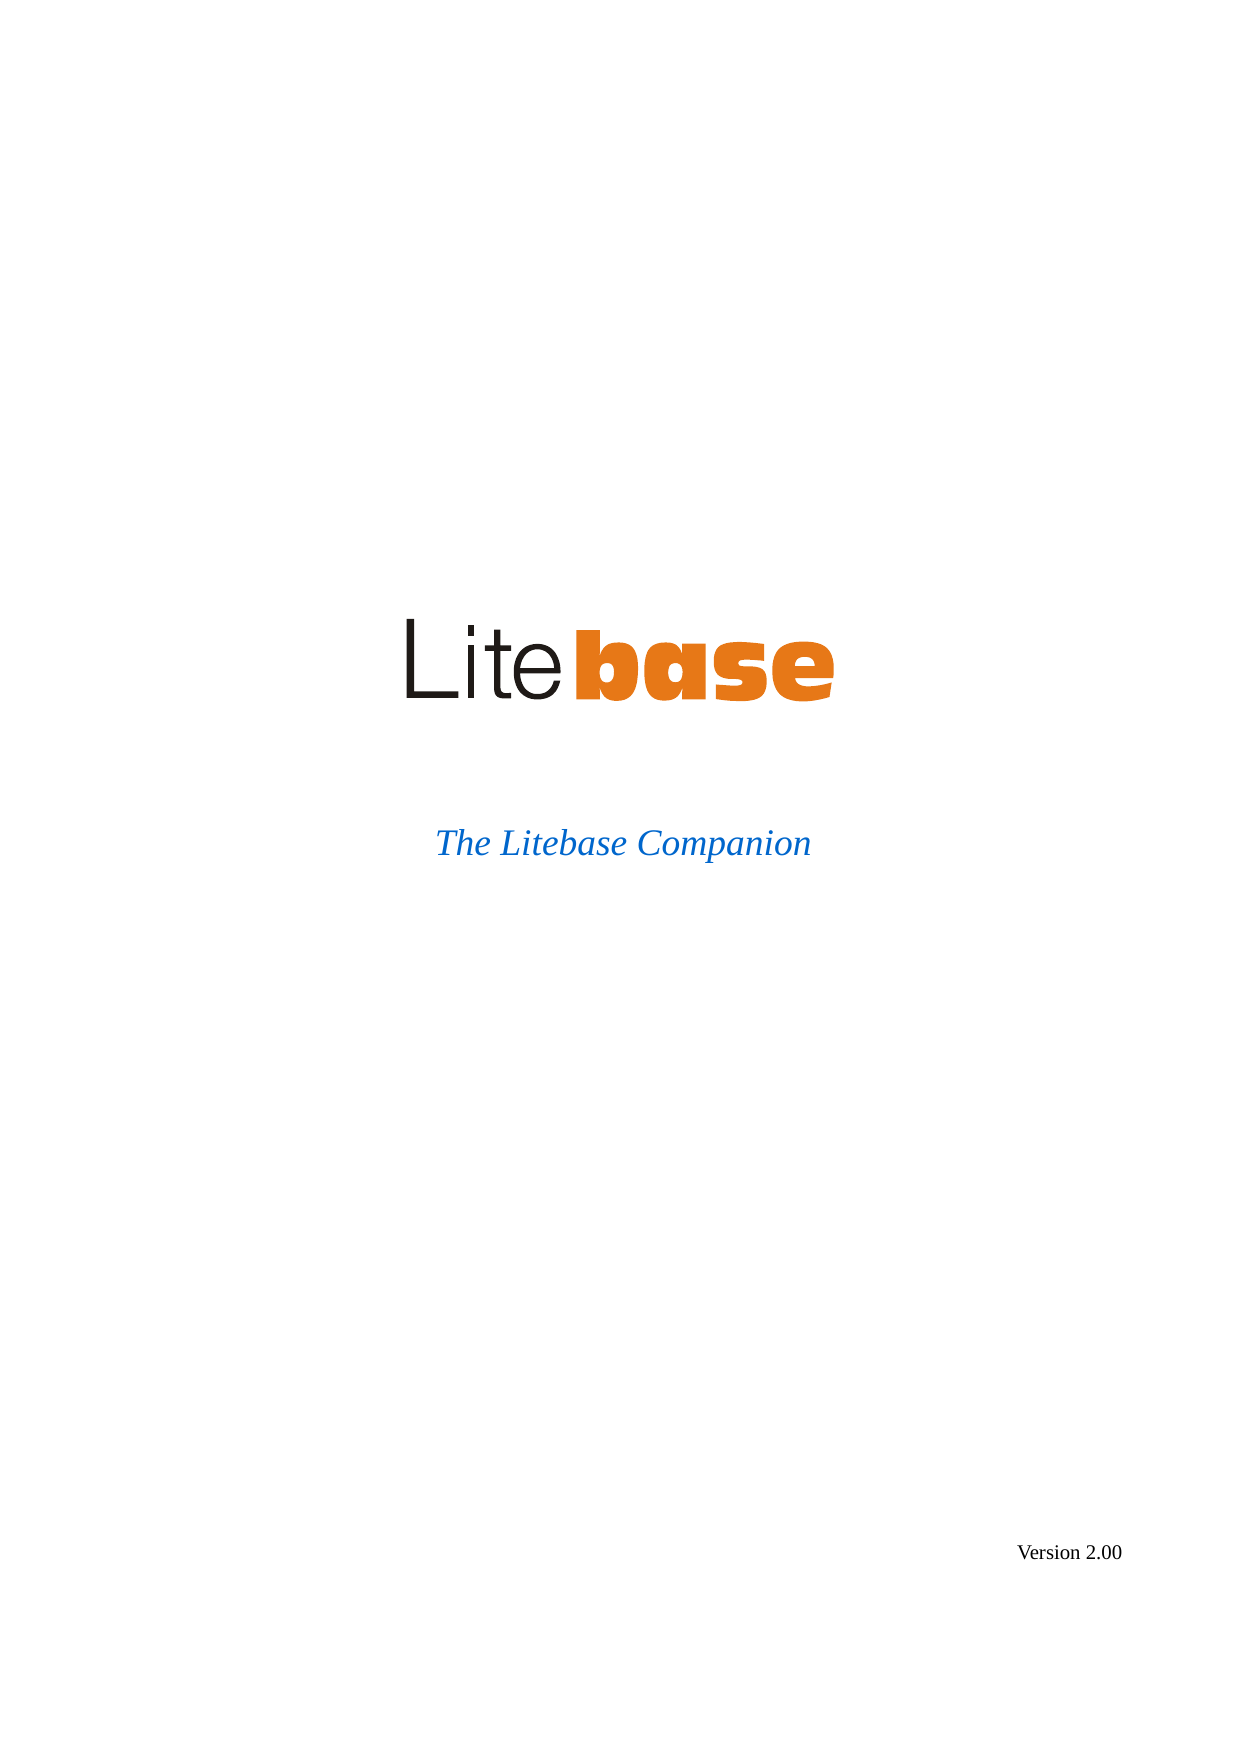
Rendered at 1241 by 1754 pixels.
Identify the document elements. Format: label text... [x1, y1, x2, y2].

text The Litebase Companion [118, 822, 1122, 863]
text Version 2.00 [118, 1541, 1122, 1564]
